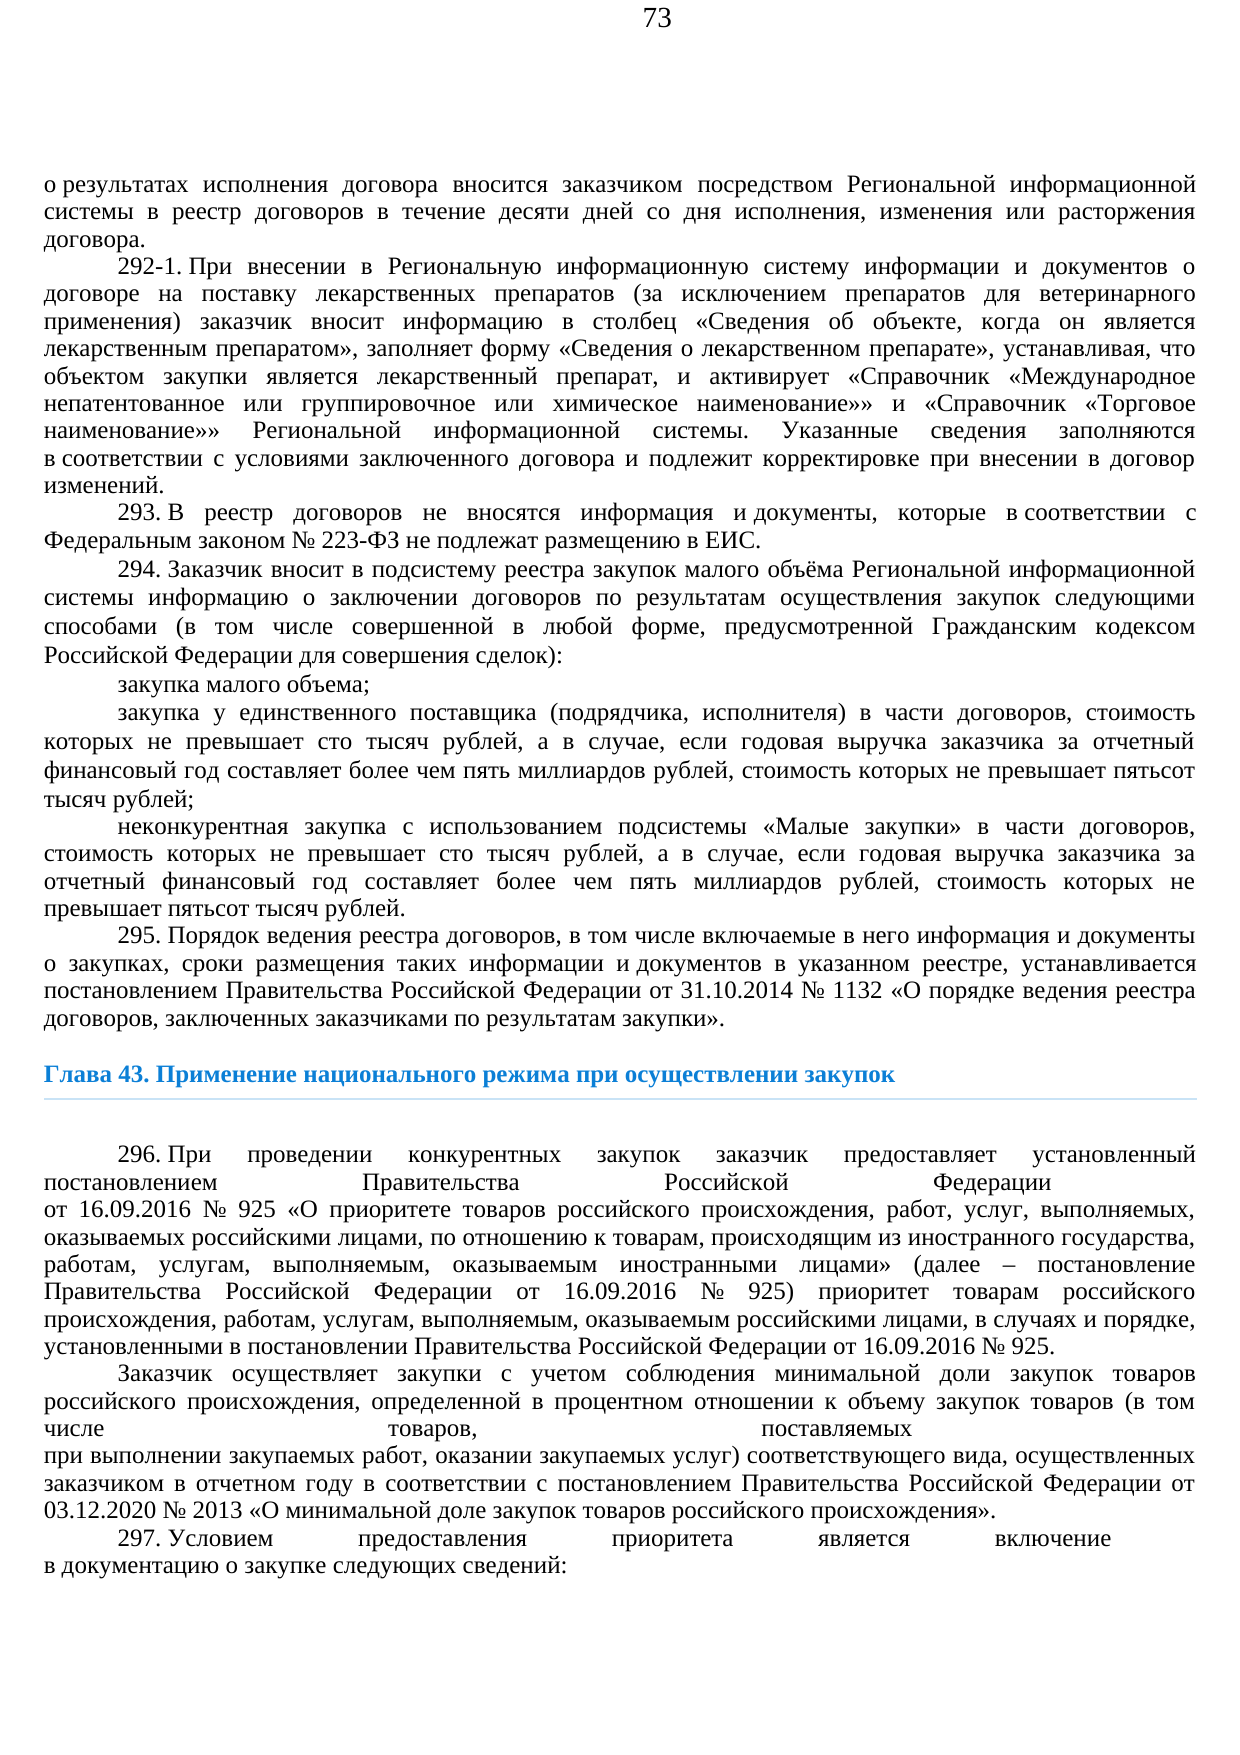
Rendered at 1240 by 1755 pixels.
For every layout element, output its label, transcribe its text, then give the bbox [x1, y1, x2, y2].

text о результатах исполнения договора вносится заказчиком посредством Региональной информационной системы в реестр договоров в течение десяти дней со дня исполнения, изменения или расторжения договора. [43, 171, 1197, 253]
text закупка малого объема; [43, 669, 1197, 697]
text 296. При проведении конкурентных закупок заказчик предоставляет установленный постановлением Правительства Российской Федерации от 16.09.2016 № 925 «О приоритете товаров российского происхождения, работ, услуг, выполняемых, оказываемых российскими лицами, по отношению к товарам, происходящим из иностранного государства, работам, услугам, выполняемым, оказываемым иностранными лицами» (далее – постановление Правительства Российской Федерации от 16.09.2016 № 925) приоритет товарам российского происхождения, работам, услугам, выполняемым, оказываемым российскими лицами, в случаях и порядке, установленными в постановлении Правительства Российской Федерации от 16.09.2016 № 925. [43, 1141, 1197, 1360]
text 297. Условием предоставления приоритета является включение в документацию о закупке следующих сведений: [43, 1524, 1197, 1579]
text неконкурентная закупка с использованием подсистемы «Малые закупки» в части договоров, стоимость которых не превышает сто тысяч рублей, а в случае, если годовая выручка заказчика за отчетный финансовый год составляет более чем пять миллиардов рублей, стоимость которых не превышает пятьсот тысяч рублей. [43, 812, 1197, 922]
text 295. Порядок ведения реестра договоров, в том числе включаемые в него информация и документы о закупках, сроки размещения таких информации и документов в указанном реестре, устанавливается постановлением Правительства Российской Федерации от 31.10.2014 № 1132 «О порядке ведения реестра договоров, заключенных заказчиками по результатам закупки». [43, 922, 1197, 1031]
text 292-1. При внесении в Региональную информационную систему информации и документов о договоре на поставку лекарственных препаратов (за исключением препаратов для ветеринарного применения) заказчик вносит информацию в столбец «Сведения об объекте, когда он является лекарственным препаратом», заполняет форму «Сведения о лекарственном препарате», устанавливая, что объектом закупки является лекарственный препарат, и активирует «Справочник «Международное непатентованное или группировочное или химическое наименование»» и «Справочник «Торговое наименование»» Региональной информационной системы. Указанные сведения заполняются в соответствии с условиями заключенного договора и подлежит корректировке при внесении в договор изменений. [43, 253, 1197, 499]
text 294. Заказчик вносит в подсистему реестра закупок малого объёма Региональной информационной системы информацию о заключении договоров по результатам осуществления закупок следующими способами (в том числе совершенной в любой форме, предусмотренной Гражданским кодексом Российской Федерации для совершения сделок): [43, 554, 1197, 669]
text Заказчик осуществляет закупки с учетом соблюдения минимальной доли закупок товаров российского происхождения, определенной в процентном отношении к объему закупок товаров (в том числе товаров, поставляемых при выполнении закупаемых работ, оказании закупаемых услуг) соответствующего вида, осуществленных заказчиком в отчетном году в соответствии с постановлением Правительства Российской Федерации от 03.12.2020 № 2013 «О минимальной доле закупок товаров российского происхождения». [43, 1360, 1197, 1524]
subtitle Глава 43. Применение национального режима при осуществлении закупок [43, 1059, 1197, 1099]
text 293. В реестр договоров не вносятся информация и документы, которые в соответствии с Федеральным законом № 223-ФЗ не подлежат размещению в ЕИС. [43, 499, 1197, 554]
text закупка у единственного поставщика (подрядчика, исполнителя) в части договоров, стоимость которых не превышает сто тысяч рублей, а в случае, если годовая выручка заказчика за отчетный финансовый год составляет более чем пять миллиардов рублей, стоимость которых не превышает пятьсот тысяч рублей; [43, 697, 1197, 812]
